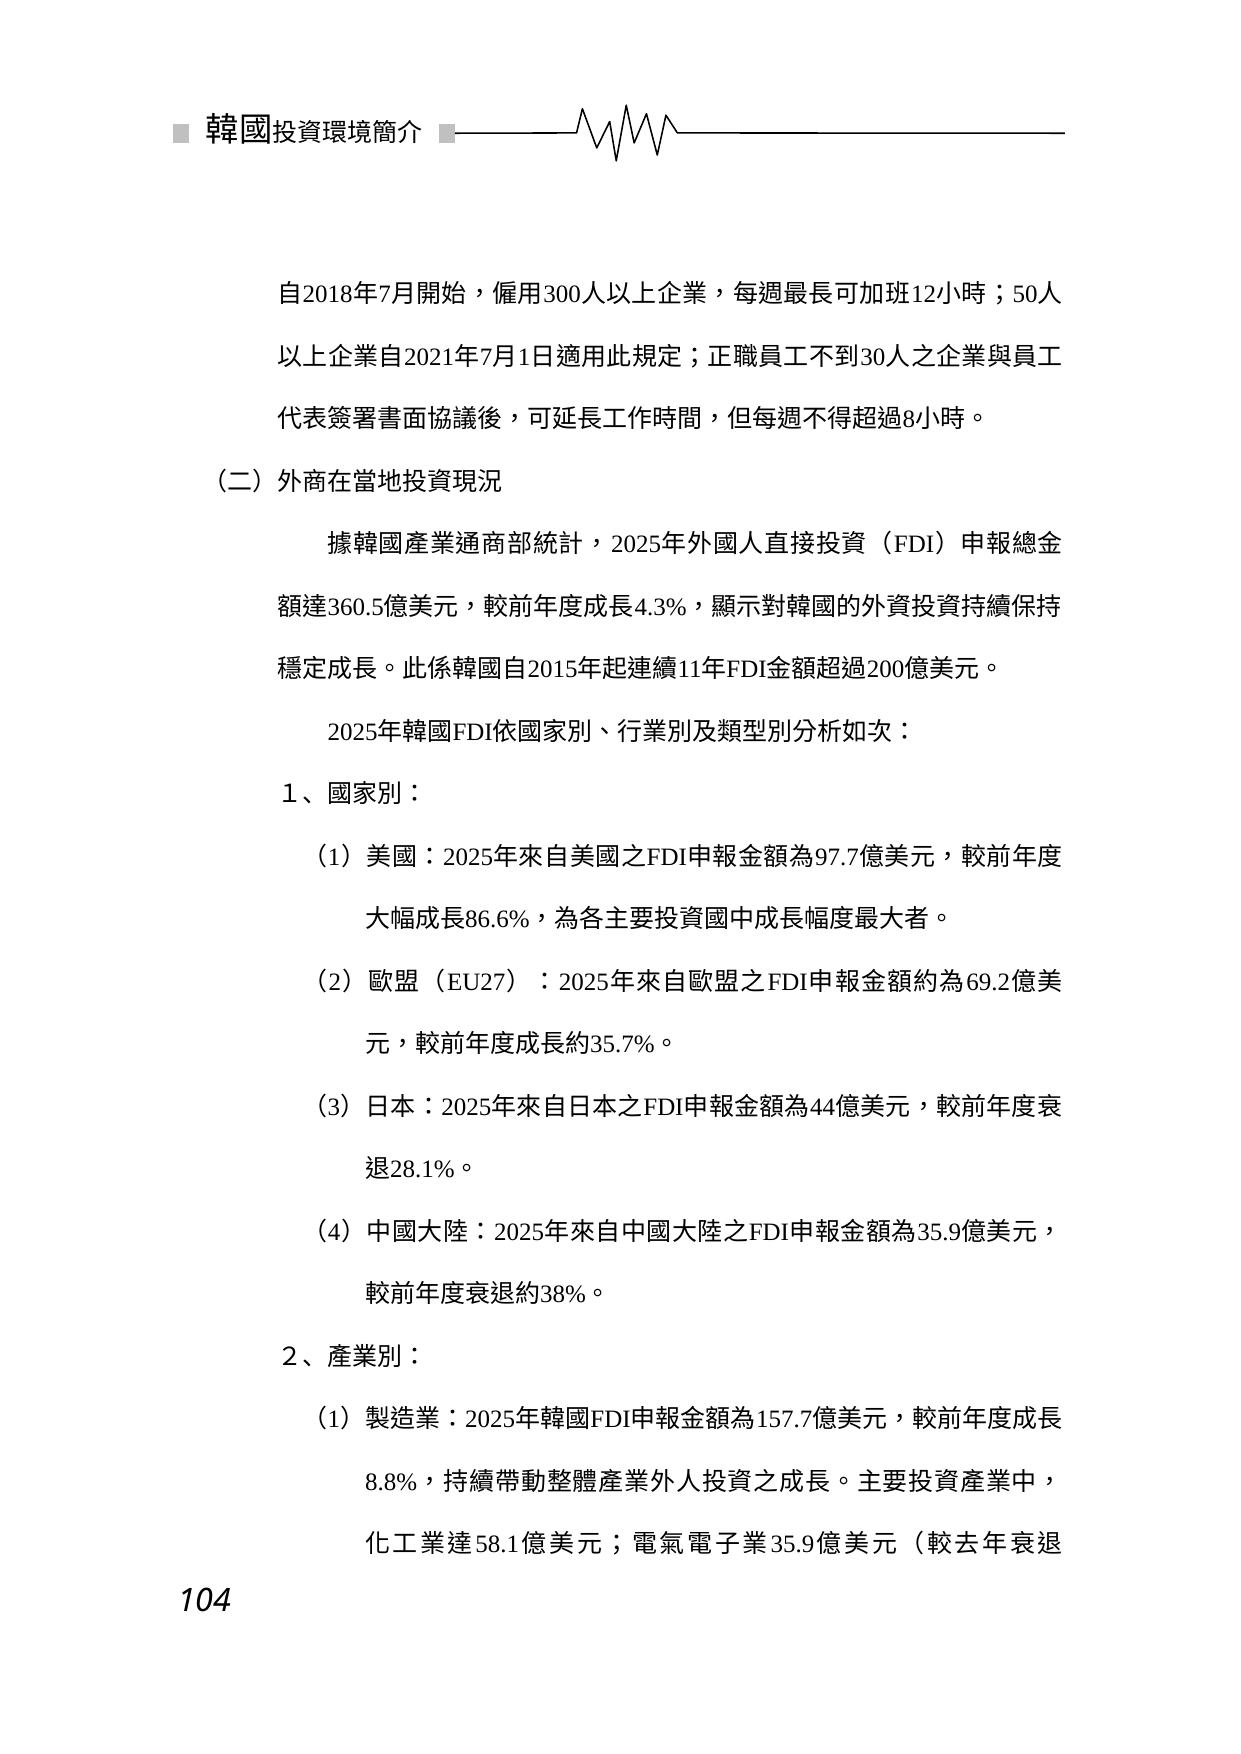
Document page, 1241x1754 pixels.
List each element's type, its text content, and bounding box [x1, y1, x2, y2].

text （3）日本：2025年來自日本之FDI申報金額為44億美元，較前年度衰退28.1%。 [302, 1063, 1063, 1188]
text （4）中國大陸：2025年來自中國大陸之FDI申報金額為35.9億美元，較前年度衰退約38%。 [302, 1188, 1063, 1313]
text （二）外商在當地投資現況 [202, 438, 1063, 500]
text （1）製造業：2025年韓國FDI申報金額為157.7億美元，較前年度成長8.8%，持續帶動整體產業外人投資之成長。主要投資產業中，化工業達58.1億美元；電氣電子業35.9億美元（較去年衰退 [302, 1375, 1063, 1563]
text 2025年韓國FDI依國家別、行業別及類型別分析如次： [277, 688, 1063, 750]
text 自2018年7月開始，僱用300人以上企業，每週最長可加班12小時；50人以上企業自2021年7月1日適用此規定；正職員工不到30人之企業與員工代表簽署書面協議後，可延長工作時間，但每週不得超過8小時。 [277, 250, 1063, 438]
text （1）美國：2025年來自美國之FDI申報金額為97.7億美元，較前年度大幅成長86.6%，為各主要投資國中成長幅度最大者。 [302, 813, 1063, 938]
text ２、產業別： [277, 1313, 1063, 1375]
text 據韓國產業通商部統計，2025年外國人直接投資（FDI）申報總金額達360.5億美元，較前年度成長4.3%，顯示對韓國的外資投資持續保持穩定成長。此係韓國自2015年起連續11年FDI金額超過200億美元。 [277, 500, 1063, 688]
text １、國家別： [277, 750, 1063, 813]
text （2）歐盟（EU27）：2025年來自歐盟之FDI申報金額約為69.2億美元，較前年度成長約35.7%。 [302, 938, 1063, 1063]
